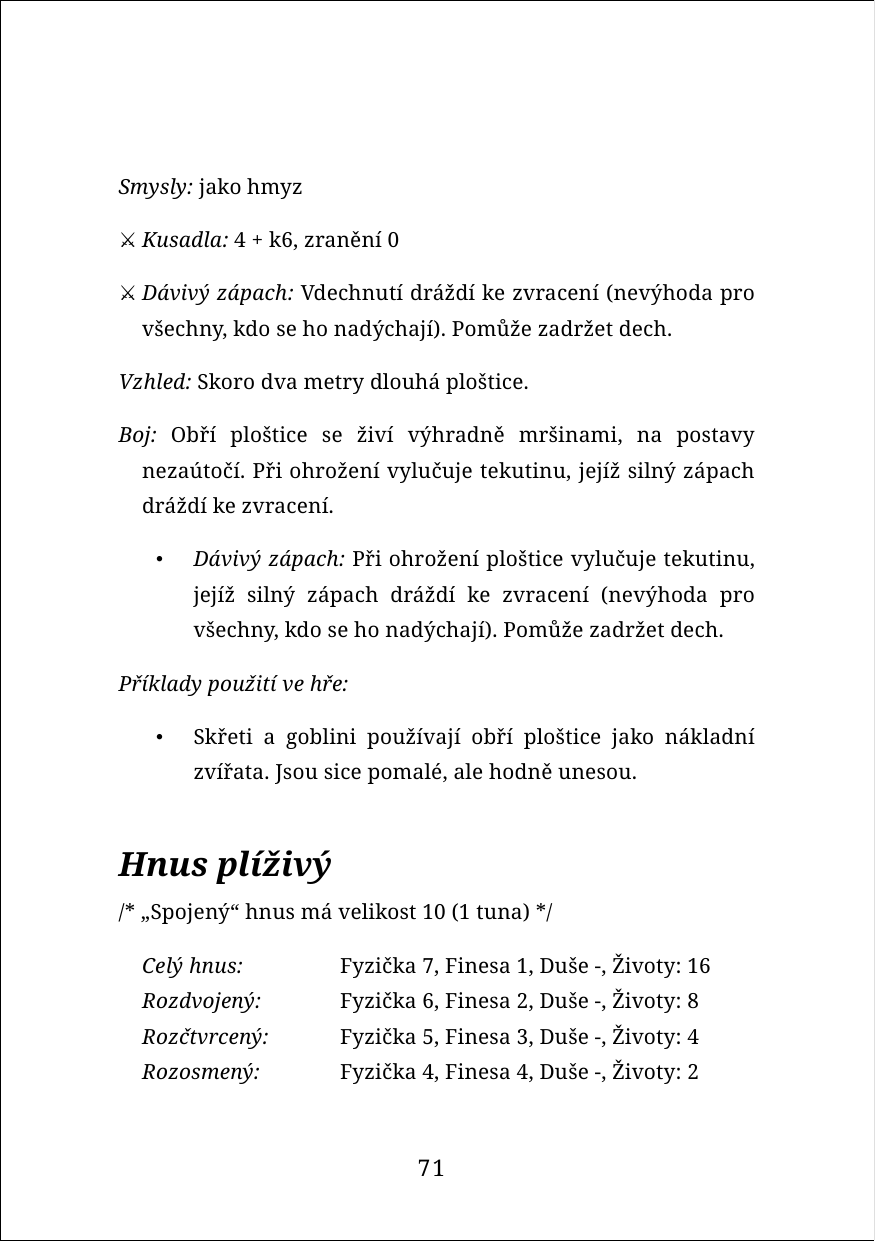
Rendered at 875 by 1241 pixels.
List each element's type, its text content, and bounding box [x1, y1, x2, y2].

text Rozosmený: Fyzička 4, Finesa 4, Duše -, Životy: 2 [142, 1057, 756, 1086]
text Rozčtvrcený: Fyzička 5, Finesa 3, Duše -, Životy: 4 [142, 1022, 756, 1050]
text ⚔ Dávivý zápach: Vdechnutí dráždí ke zvracení (nevýhoda pro všechny, kdo se ho nadýchají). Pomůže zadržet dech. [118, 278, 756, 342]
text /* „Spojený“ hnus má velikost 10 (1 tuna) */ [118, 897, 756, 926]
text Vzhled: Skoro dva metry dlouhá ploštice. [118, 367, 756, 395]
text Smysly: jako hmyz [118, 172, 756, 200]
list Skřeti a goblini používají obří ploštice jako nákladní zvířata. Jsou sice pomalé, ale hodně unesou. [156, 722, 756, 786]
text Rozdvojený: Fyzička 6, Finesa 2, Duše -, Životy: 8 [142, 986, 756, 1015]
list Dávivý zápach: Při ohrožení ploštice vylučuje tekutinu, jejíž silný zápach dráždí ke zvracení (nevýhoda pro všechny, kdo se ho nadýchají). Pomůže zadržet dech. [156, 544, 756, 644]
text Příklady použití ve hře: [118, 669, 756, 697]
text Boj: Obří ploštice se živí výhradně mršinami, na postavy nezaútočí. Při ohrožení vylučuje tekutinu, jejíž silný zápach dráždí ke zvracení. [118, 420, 756, 520]
text ⚔ Kusadla: 4 + k6, zranění 0 [118, 225, 756, 253]
subtitle Hnus plíživý [118, 840, 756, 886]
text Celý hnus: Fyzička 7, Finesa 1, Duše -, Životy: 16 [142, 951, 756, 979]
